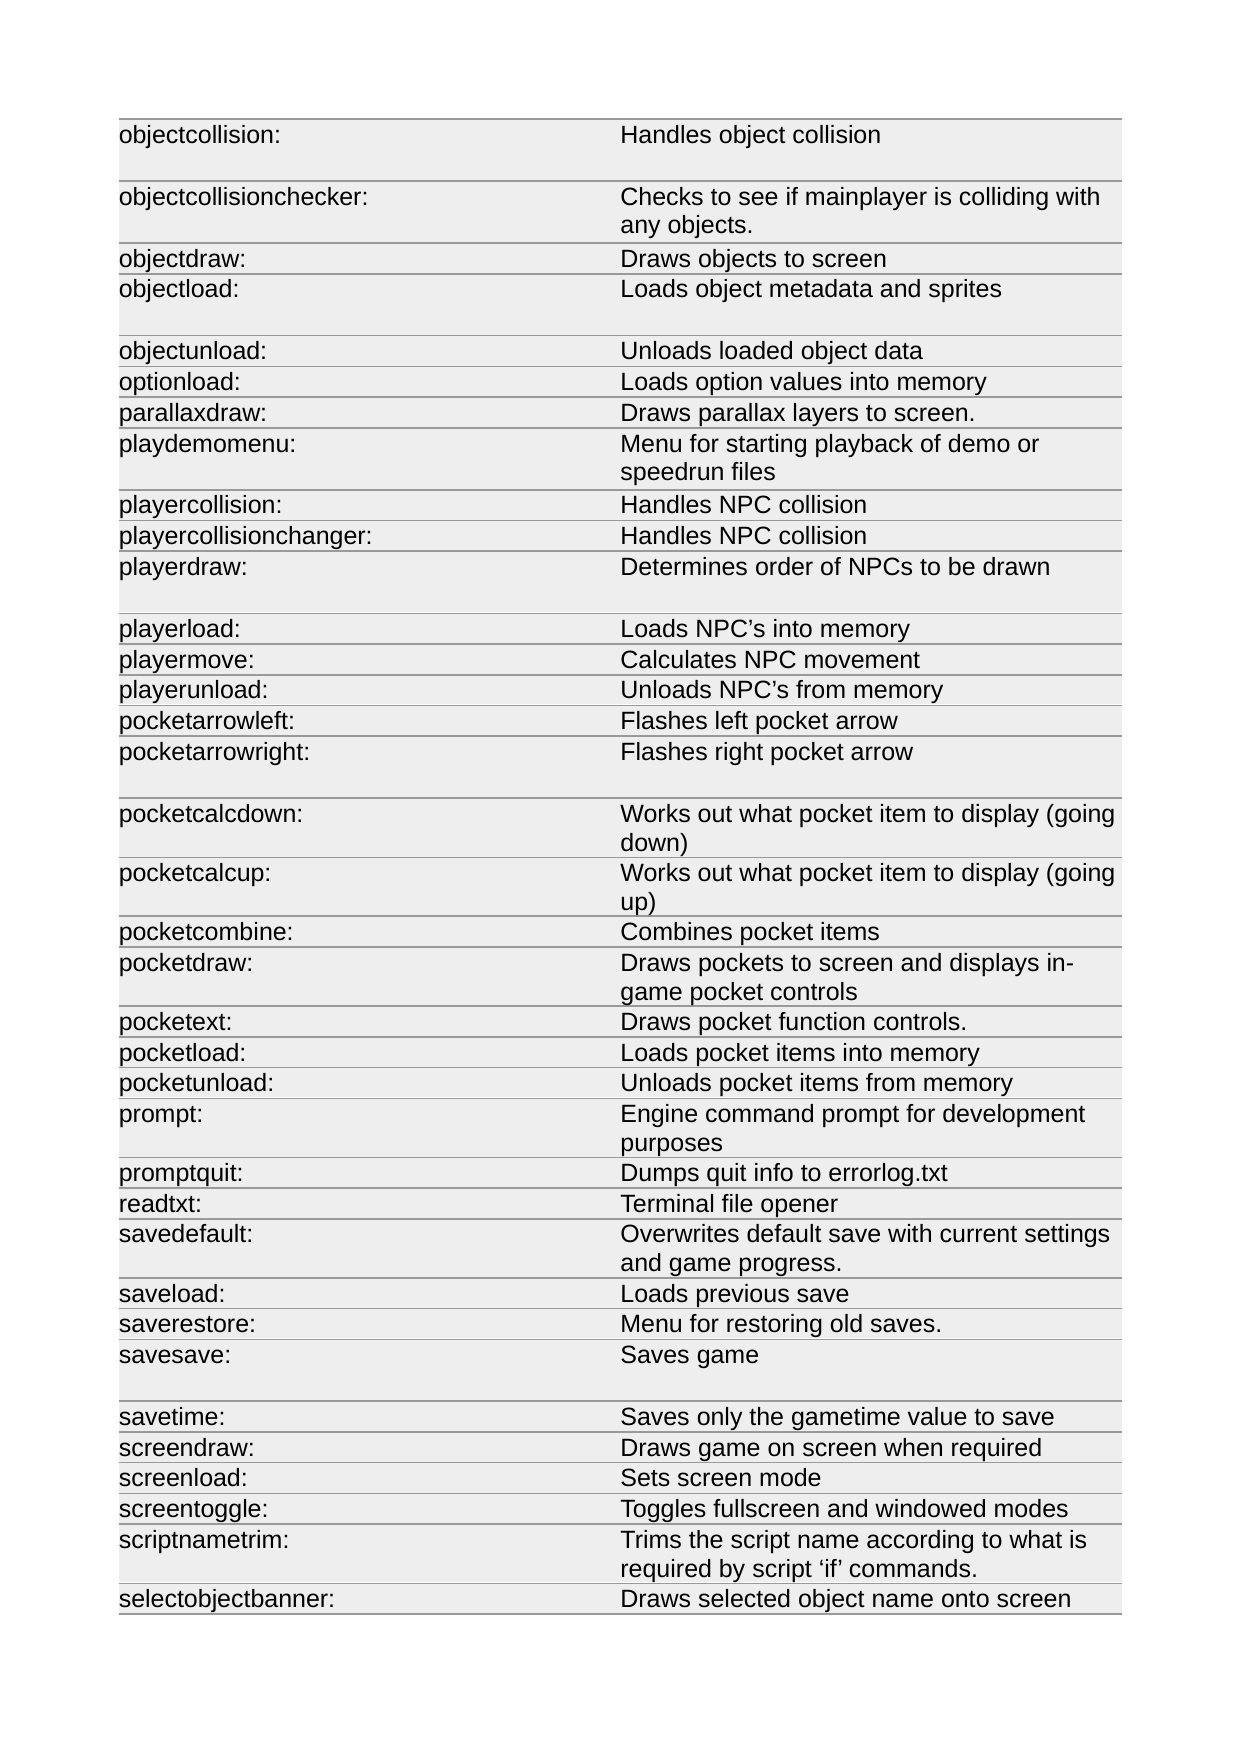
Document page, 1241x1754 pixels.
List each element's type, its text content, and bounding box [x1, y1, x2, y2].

table_cell Calculates NPC movement [620, 645, 1122, 674]
table_cell Loads object metadata and sprites [620, 275, 1122, 335]
table_cell promptquit: [119, 1158, 620, 1187]
table_cell Loads option values into memory [620, 367, 1122, 396]
table_cell playercollision: [119, 491, 620, 520]
table_cell playerunload: [119, 676, 620, 704]
table_cell pocketcalcdown: [119, 799, 620, 856]
table_cell Works out what pocket item to display (going up) [620, 858, 1122, 915]
table_cell pocketcalcup: [119, 858, 620, 915]
table_cell screentoggle: [119, 1494, 620, 1523]
table_cell pocketarrowright: [119, 737, 620, 797]
table_cell playerdraw: [119, 552, 620, 612]
table_cell Unloads NPC’s from memory [620, 676, 1122, 704]
table_cell screenload: [119, 1463, 620, 1493]
table_cell Draws pocket function controls. [620, 1007, 1122, 1036]
table_cell Menu for restoring old saves. [620, 1309, 1122, 1338]
table_cell readtxt: [119, 1189, 620, 1218]
table_cell pocketcombine: [119, 917, 620, 946]
table_cell objectload: [119, 275, 620, 335]
table_cell savetime: [119, 1402, 620, 1431]
table_cell objectcollision: [119, 120, 620, 180]
table_cell Determines order of NPCs to be drawn [620, 552, 1122, 612]
table_cell objectdraw: [119, 244, 620, 273]
table_cell Draws selected object name onto screen [620, 1584, 1122, 1613]
table_cell parallaxdraw: [119, 398, 620, 427]
table_cell selectobjectbanner: [119, 1584, 620, 1613]
table_cell pocketunload: [119, 1068, 620, 1097]
table_cell playercollisionchanger: [119, 521, 620, 550]
table_cell pocketload: [119, 1038, 620, 1067]
table_cell Works out what pocket item to display (going down) [620, 799, 1122, 856]
table_cell Draws objects to screen [620, 244, 1122, 273]
table_cell pocketext: [119, 1007, 620, 1036]
table_cell Draws parallax layers to screen. [620, 398, 1122, 427]
table_cell scriptnametrim: [119, 1525, 620, 1582]
table_cell Checks to see if mainplayer is colliding with any objects. [620, 182, 1122, 242]
table_cell Draws pockets to screen and displays in-game pocket controls [620, 948, 1122, 1005]
table_cell Unloads pocket items from memory [620, 1068, 1122, 1097]
table_cell playermove: [119, 645, 620, 674]
table_cell pocketarrowleft: [119, 706, 620, 735]
table_cell Handles NPC collision [620, 521, 1122, 550]
table_cell pocketdraw: [119, 948, 620, 1005]
table_cell Terminal file opener [620, 1189, 1122, 1218]
table_cell Handles NPC collision [620, 491, 1122, 520]
table_cell Loads previous save [620, 1279, 1122, 1308]
table_cell Sets screen mode [620, 1463, 1122, 1493]
table_cell savedefault: [119, 1220, 620, 1277]
table_cell Dumps quit info to errorlog.txt [620, 1158, 1122, 1187]
table_cell saveload: [119, 1279, 620, 1308]
table_cell optionload: [119, 367, 620, 396]
table_cell Handles object collision [620, 120, 1122, 180]
table_cell Flashes right pocket arrow [620, 737, 1122, 797]
table_cell prompt: [119, 1099, 620, 1156]
table_cell savesave: [119, 1340, 620, 1400]
table_cell playerload: [119, 614, 620, 643]
table_cell Saves game [620, 1340, 1122, 1400]
table_cell objectunload: [119, 336, 620, 366]
table_cell Overwrites default save with current settings and game progress. [620, 1220, 1122, 1277]
table_cell Engine command prompt for development purposes [620, 1099, 1122, 1156]
table_cell Draws game on screen when required [620, 1433, 1122, 1462]
table_cell Loads NPC’s into memory [620, 614, 1122, 643]
table_cell screendraw: [119, 1433, 620, 1462]
table_cell Loads pocket items into memory [620, 1038, 1122, 1067]
table_cell objectcollisionchecker: [119, 182, 620, 242]
table_cell Saves only the gametime value to save [620, 1402, 1122, 1431]
table_cell Menu for starting playback of demo or speedrun files [620, 429, 1122, 489]
table_cell Flashes left pocket arrow [620, 706, 1122, 735]
table_cell playdemomenu: [119, 429, 620, 489]
table_cell Combines pocket items [620, 917, 1122, 946]
table_cell Trims the script name according to what is required by script ‘if’ commands. [620, 1525, 1122, 1582]
table_cell saverestore: [119, 1309, 620, 1338]
table_cell Unloads loaded object data [620, 336, 1122, 366]
table_cell Toggles fullscreen and windowed modes [620, 1494, 1122, 1523]
